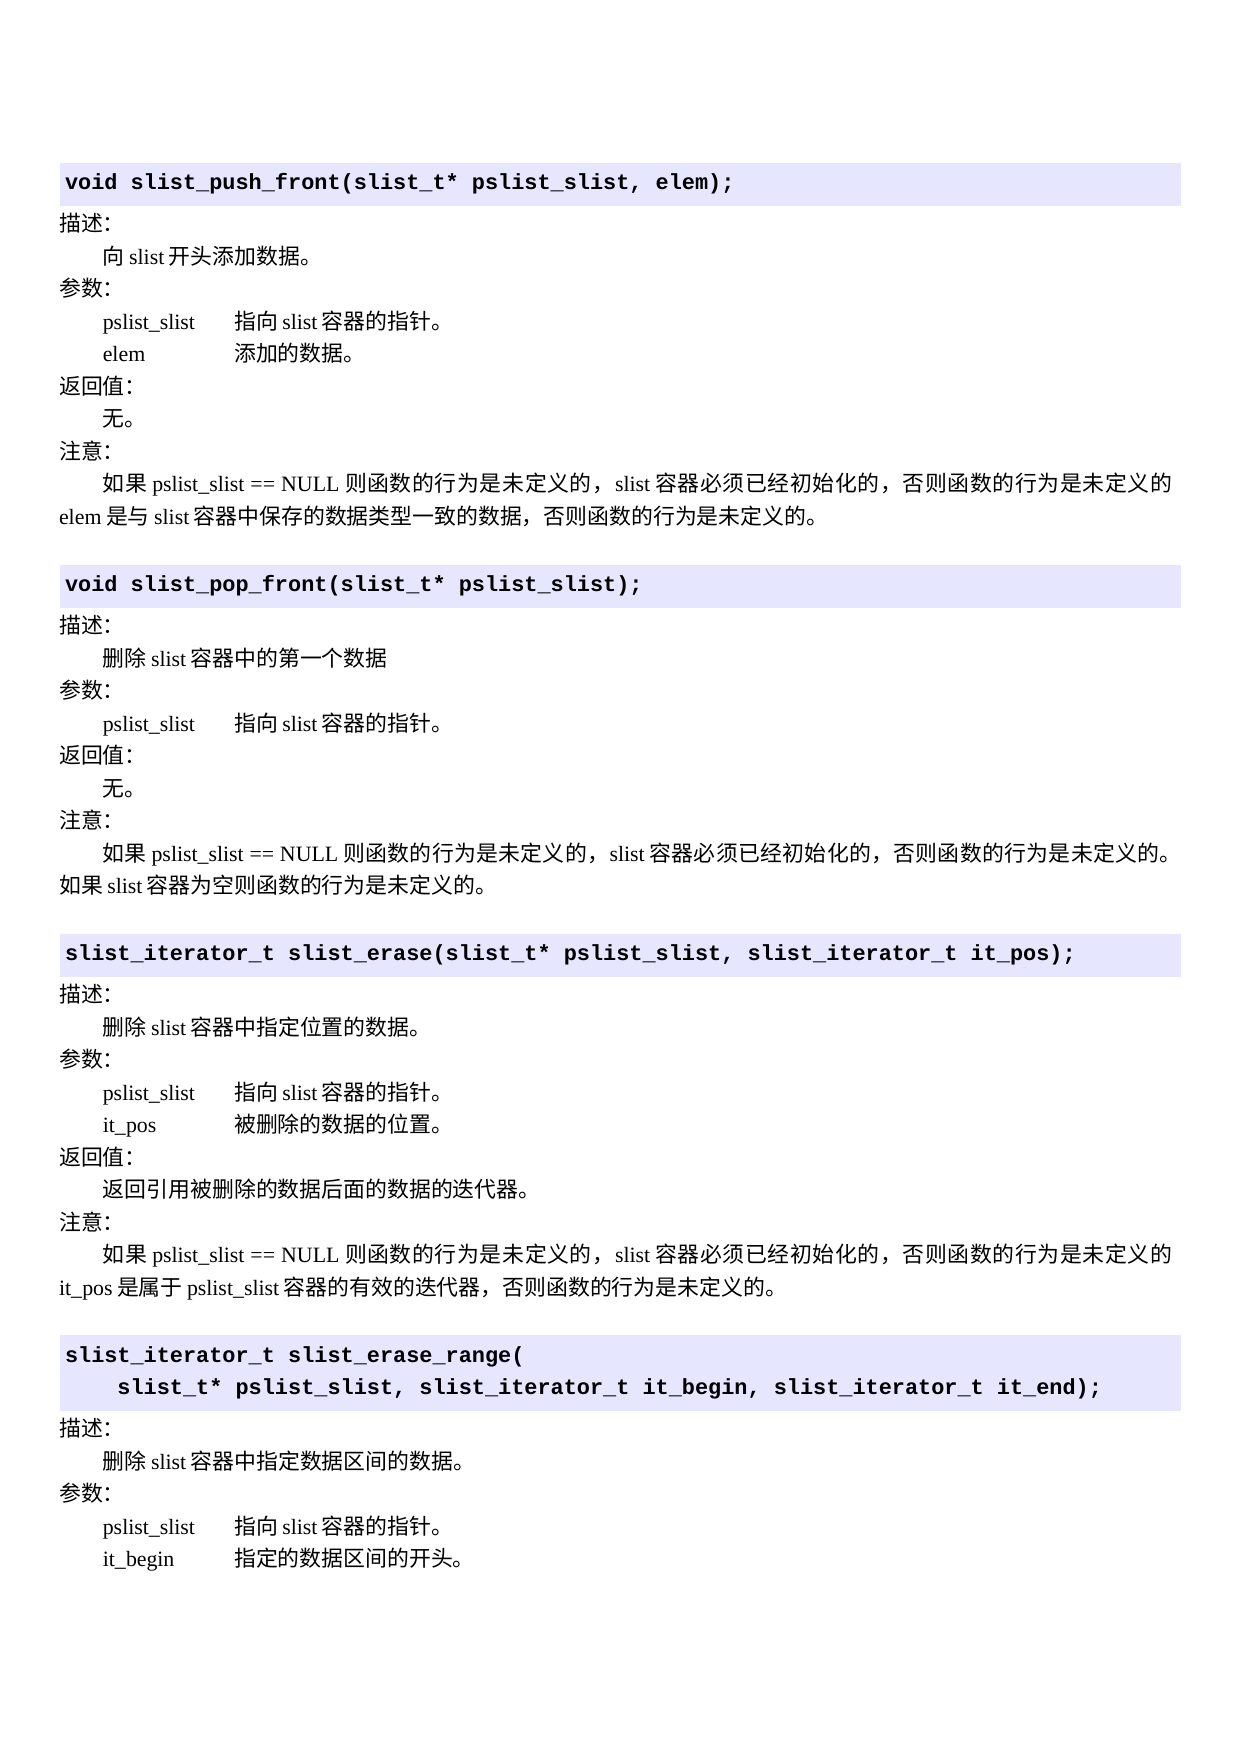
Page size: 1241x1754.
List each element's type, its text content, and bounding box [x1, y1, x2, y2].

text pslist_slist 指向slist容器的指针。 [59, 303, 1181, 336]
text 参数： [59, 271, 1181, 303]
text 如果pslist_slist == NULL则函数的行为是未定义的，slist容器必须已经初始化的，否则函数的行为是未定义的。it_pos是属于pslist_slist容器的有效的迭代器，否则函数的行为是未定义的。 [59, 1237, 1181, 1302]
text 无。 [59, 401, 1181, 433]
text 删除slist容器中指定位置的数据。 [59, 1009, 1181, 1042]
table_header void slist_push_front(slist_t* pslist_slist, elem); [60, 163, 1181, 206]
text 描述： [59, 1412, 1181, 1443]
text 返回引用被删除的数据后面的数据的迭代器。 [59, 1172, 1181, 1204]
text 如果pslist_slist == NULL则函数的行为是未定义的，slist容器必须已经初始化的，否则函数的行为是未定义的。如果slist容器为空则函数的行为是未定义的。 [59, 835, 1181, 900]
text 如果pslist_slist == NULL则函数的行为是未定义的，slist容器必须已经初始化的，否则函数的行为是未定义的。elem是与slist容器中保存的数据类型一致的数据，否则函数的行为是未定义的。 [59, 466, 1181, 531]
table_header void slist_pop_front(slist_t* pslist_slist); [60, 565, 1181, 608]
text 返回值： [59, 738, 1181, 770]
text 删除slist容器中的第一个数据 [59, 640, 1181, 673]
text pslist_slist 指向slist容器的指针。 [59, 1074, 1181, 1107]
text 返回值： [59, 1139, 1181, 1172]
text elem 添加的数据。 [59, 336, 1181, 368]
text 参数： [59, 1042, 1181, 1074]
text 无。 [59, 770, 1181, 803]
text 描述： [59, 609, 1181, 640]
text it_begin 指定的数据区间的开头。 [59, 1541, 1181, 1573]
text 向slist开头添加数据。 [59, 238, 1181, 271]
table_header slist_iterator_t slist_erase_range( slist_t* pslist_slist, slist_iterator_t it_begin, slist_iterator_t it_end); [60, 1335, 1181, 1411]
text 描述： [59, 207, 1181, 238]
text pslist_slist 指向slist容器的指针。 [59, 1508, 1181, 1541]
table_header slist_iterator_t slist_erase(slist_t* pslist_slist, slist_iterator_t it_pos); [60, 934, 1181, 977]
text 参数： [59, 1476, 1181, 1508]
text 参数： [59, 673, 1181, 705]
text 注意： [59, 803, 1181, 835]
text 描述： [59, 978, 1181, 1009]
text 注意： [59, 433, 1181, 466]
text it_pos 被删除的数据的位置。 [59, 1107, 1181, 1139]
text pslist_slist 指向slist容器的指针。 [59, 705, 1181, 738]
text 删除slist容器中指定数据区间的数据。 [59, 1443, 1181, 1476]
text 注意： [59, 1204, 1181, 1237]
text 返回值： [59, 368, 1181, 401]
